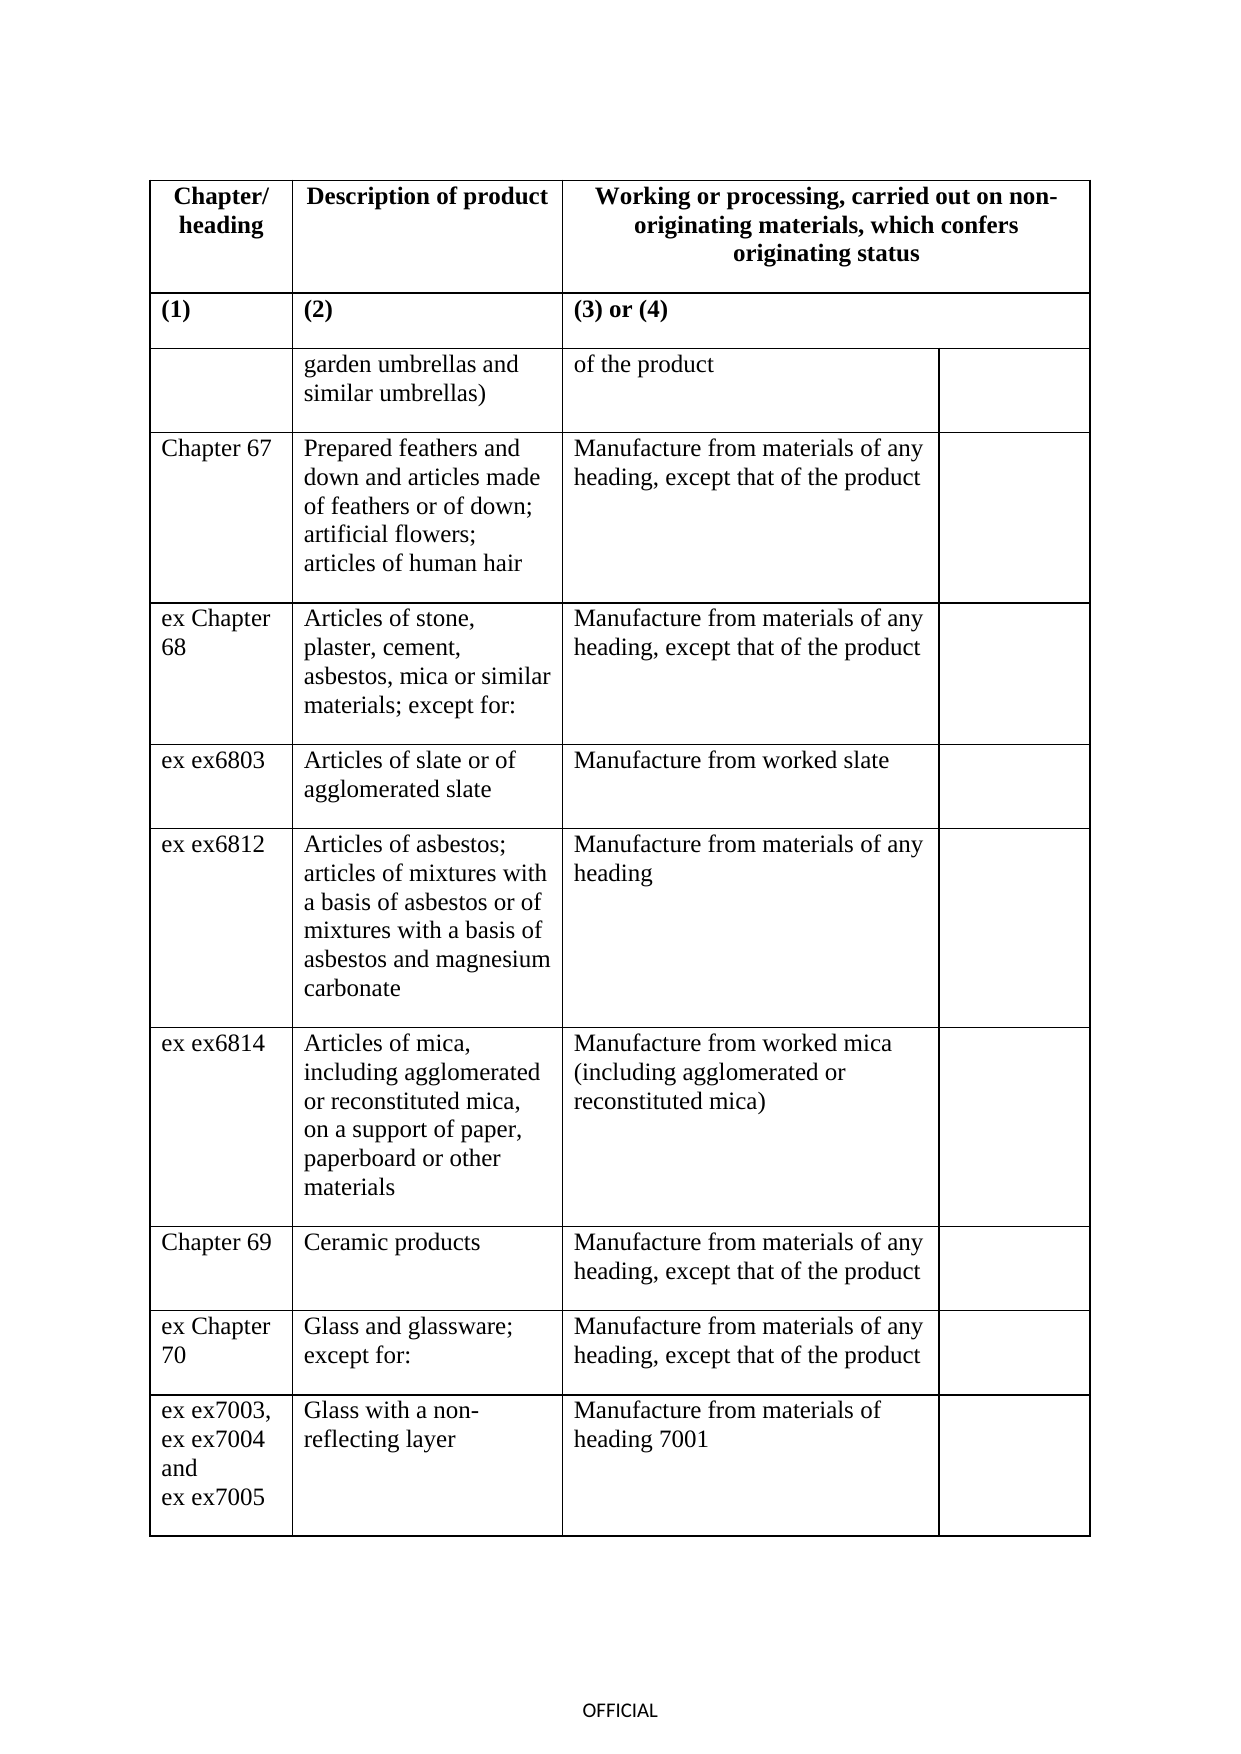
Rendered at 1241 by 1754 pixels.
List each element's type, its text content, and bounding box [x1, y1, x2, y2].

table_cell [940, 829, 1089, 1027]
table_cell Manufacture from worked slate [563, 745, 938, 828]
table_cell [940, 349, 1089, 432]
table_cell ex ex7003, ex ex7004 and ex ex7005 [151, 1396, 292, 1535]
table_header Working or processing, carried out on non-originating materials, which confers originating status [563, 181, 1089, 292]
table_cell (2) [293, 294, 562, 348]
table_cell ex ex6814 [151, 1028, 292, 1226]
table_cell Manufacture from materials of heading 7001 [563, 1396, 938, 1535]
table_cell Glass with a non-reflecting layer [293, 1396, 562, 1535]
table_cell Manufacture from materials of any heading, except that of the product [563, 433, 938, 602]
table_cell [940, 433, 1089, 602]
table_cell [940, 1028, 1089, 1226]
table_header Description of product [293, 181, 562, 292]
table_cell Manufacture from materials of any heading [563, 829, 938, 1027]
table_cell ex ex6812 [151, 829, 292, 1027]
table_cell [151, 349, 292, 432]
table_cell Chapter 69 [151, 1227, 292, 1310]
table_cell Articles of stone, plaster, cement, asbestos, mica or similar materials; except for: [293, 604, 562, 743]
table_cell Articles of slate or of agglomerated slate [293, 745, 562, 828]
table_header Chapter/ heading [151, 181, 292, 292]
table_cell Prepared feathers and down and articles made of feathers or of down; artificial flowers; articles of human hair [293, 433, 562, 602]
table_cell [940, 604, 1089, 743]
table_cell Manufacture from materials of any heading, except that of the product [563, 604, 938, 743]
table_cell Ceramic products [293, 1227, 562, 1310]
table_cell (3) or (4) [563, 294, 1089, 348]
table_cell [940, 745, 1089, 828]
table_cell Articles of asbestos; articles of mixtures with a basis of asbestos or of mixtures with a basis of asbestos and magnesium carbonate [293, 829, 562, 1027]
table_cell ex ex6803 [151, 745, 292, 828]
table_cell [940, 1311, 1089, 1394]
table_cell (1) [151, 294, 292, 348]
table_cell Articles of mica, including agglomerated or reconstituted mica, on a support of paper, paperboard or other materials [293, 1028, 562, 1226]
table_cell Chapter 67 [151, 433, 292, 602]
table_cell ex Chapter 70 [151, 1311, 292, 1394]
table_cell Manufacture from materials of any heading, except that of the product [563, 1311, 938, 1394]
table_cell ex Chapter 68 [151, 604, 292, 743]
table_cell garden umbrellas and similar umbrellas) [293, 349, 562, 432]
table_cell Glass and glassware; except for: [293, 1311, 562, 1394]
table_cell [940, 1227, 1089, 1310]
table_cell Manufacture from worked mica (including agglomerated or reconstituted mica) [563, 1028, 938, 1226]
table_cell Manufacture from materials of any heading, except that of the product [563, 1227, 938, 1310]
table_cell of the product [563, 349, 938, 432]
table_cell [940, 1396, 1089, 1535]
